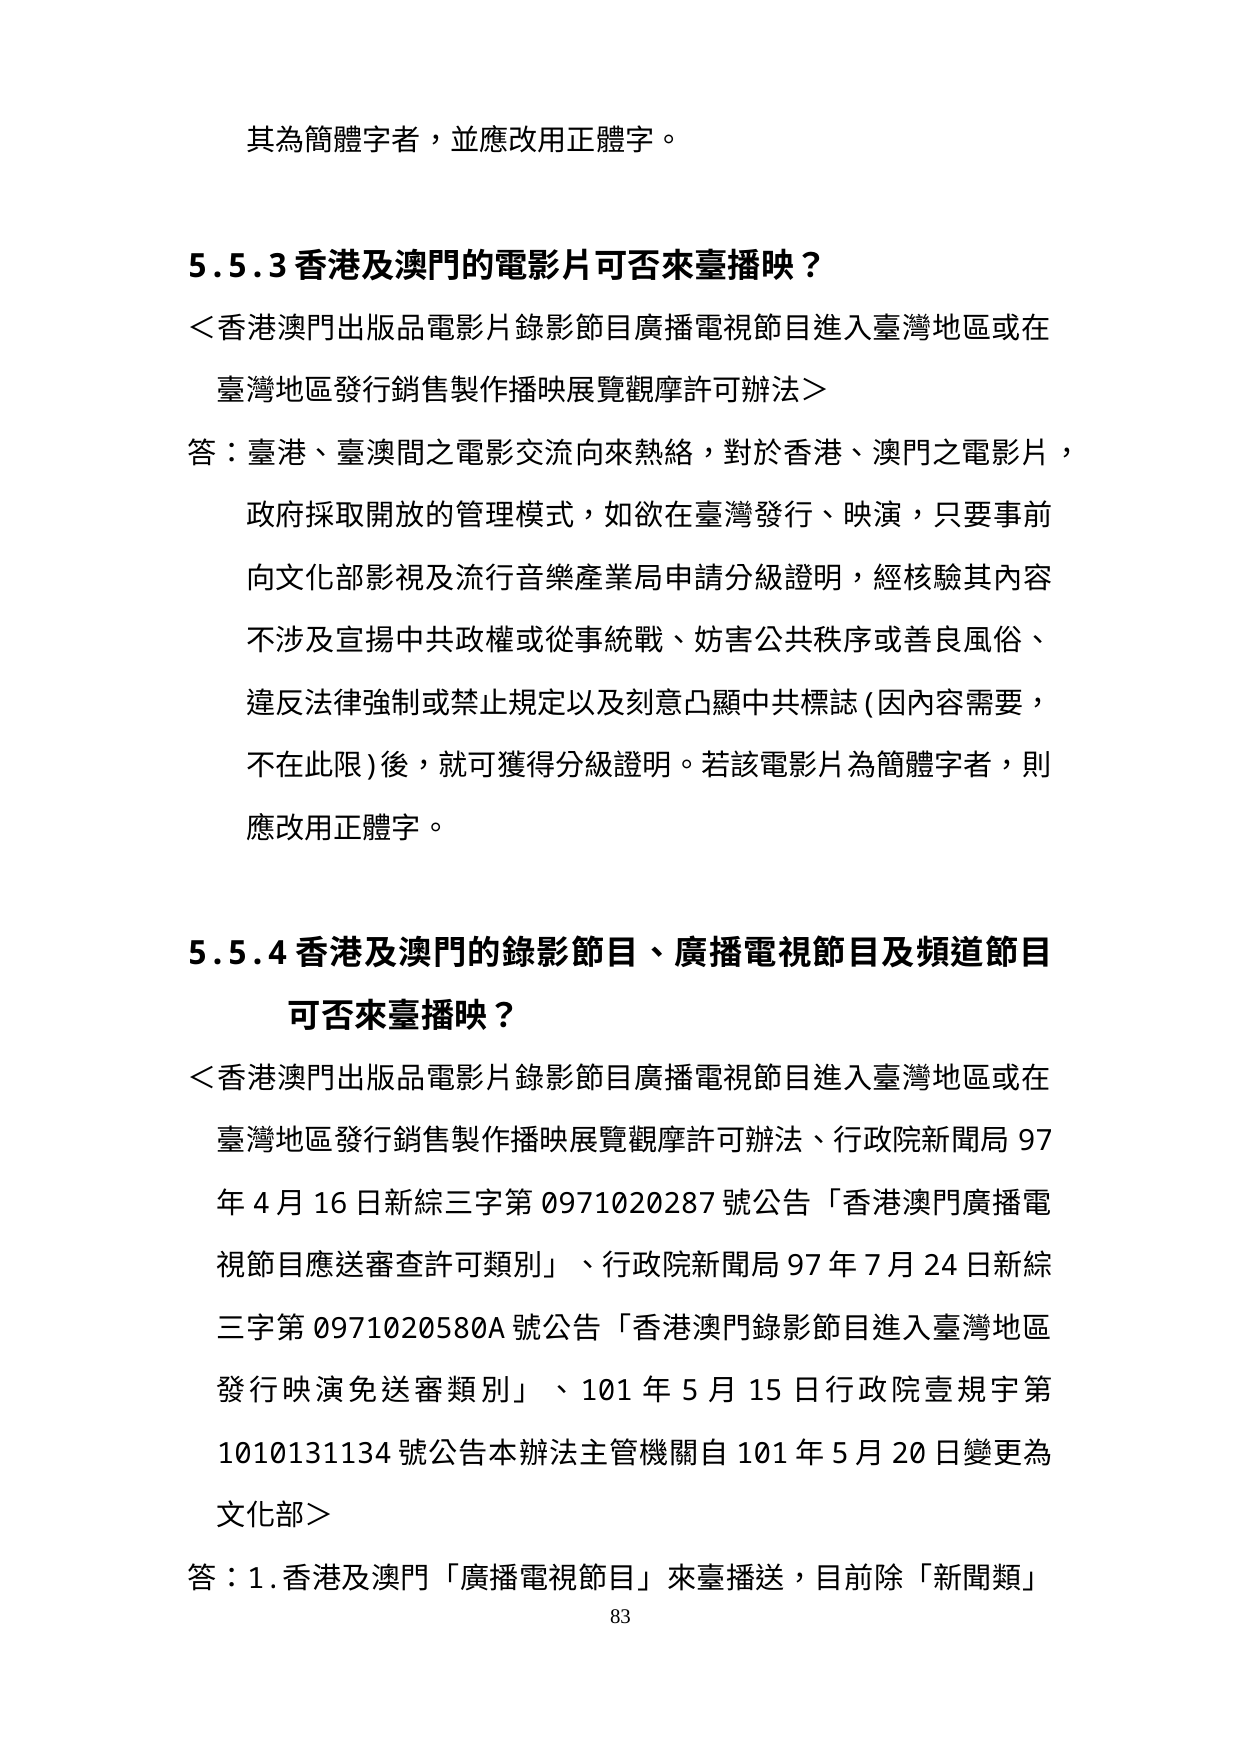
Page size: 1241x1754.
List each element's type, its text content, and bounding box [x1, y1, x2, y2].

text 5.5.4香港及澳門的錄影節目、廣播電視節目及頻道節目可否來臺播映？ [187, 909, 1053, 1034]
text 答：1.香港及澳門「廣播電視節目」來臺播送，目前除「新聞類」 [187, 1534, 1053, 1596]
text ＜香港澳門出版品電影片錄影節目廣播電視節目進入臺灣地區或在臺灣地區發行銷售製作播映展覽觀摩許可辦法＞ [187, 284, 1053, 409]
text 5.5.3香港及澳門的電影片可否來臺播映？ [187, 221, 1053, 284]
text 答：臺港、臺澳間之電影交流向來熱絡，對於香港、澳門之電影片，政府採取開放的管理模式，如欲在臺灣發行、映演，只要事前向文化部影視及流行音樂產業局申請分級證明，經核驗其內容不涉及宣揚中共政權或從事統戰、妨害公共秩序或善良風俗、違反法律強制或禁止規定以及刻意凸顯中共標誌(因內容需要，不在此限)後，就可獲得分級證明。若該電影片為簡體字者，則應改用正體字。 [187, 409, 1053, 846]
text 其為簡體字者，並應改用正體字。 [187, 96, 1053, 159]
text ＜香港澳門出版品電影片錄影節目廣播電視節目進入臺灣地區或在臺灣地區發行銷售製作播映展覽觀摩許可辦法、行政院新聞局97年4月16日新綜三字第0971020287號公告「香港澳門廣播電視節目應送審查許可類別」、行政院新聞局97年7月24日新綜三字第0971020580A號公告「香港澳門錄影節目進入臺灣地區發行映演免送審類別」、101年5月15日行政院壹規宇第1010131134號公告本辦法主管機關自101年5月20日變更為文化部＞ [187, 1034, 1053, 1534]
